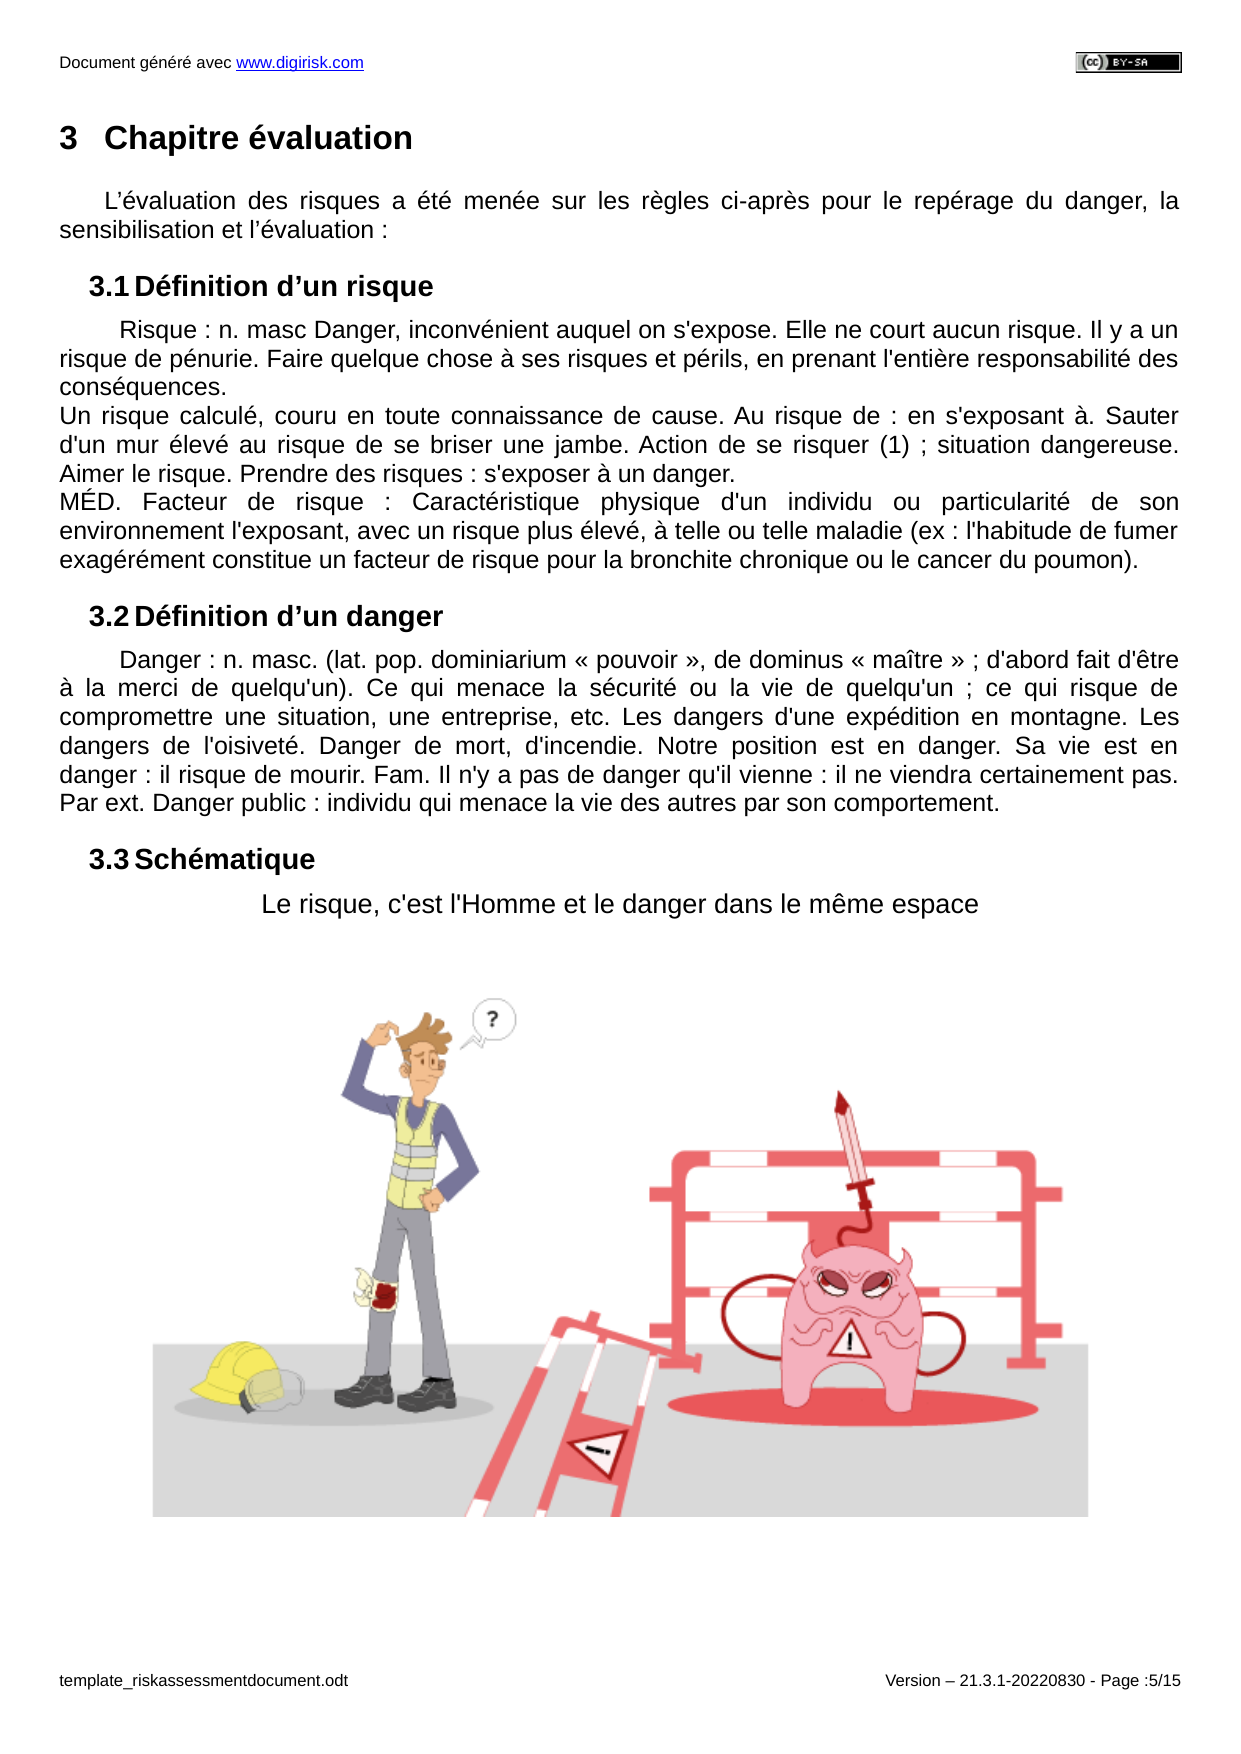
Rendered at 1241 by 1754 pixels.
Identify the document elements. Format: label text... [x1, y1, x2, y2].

text Un risque calculé, couru en toute connaissance de cause. Au risque de : en s'exposant à. Sauter d'un mur élevé au risque de se briser une jambe. Action de se risquer (1) ; situation dangereuse. Aimer le risque. Prendre des risques : s'exposer à un danger. [59, 401, 1181, 487]
text MÉD. Facteur de risque : Caractéristique physique d'un individu ou particularité de son environnement l'exposant, avec un risque plus élevé, à telle ou telle maladie (ex : l'habitude de fumer exagérément constitue un facteur de risque pour la bronchite chronique ou le cancer du poumon). [59, 487, 1181, 573]
text Le risque, c'est l'Homme et le danger dans le même espace [59, 888, 1181, 919]
picture [150, 950, 1090, 1517]
text L’évaluation des risques a été menée sur les règles ci-après pour le repérage du danger, la sensibilisation et l’évaluation : [59, 186, 1181, 244]
subtitle Chapitre évaluation [59, 118, 1181, 157]
text Danger : n. masc. (lat. pop. dominiarium « pouvoir », de dominus « maître » ; d'abord fait d'être à la merci de quelqu'un). Ce qui menace la sécurité ou la vie de quelqu'un ; ce qui risque de compromettre une situation, une entreprise, etc. Les dangers d'une expédition en montagne. Les dangers de l'oisiveté. Danger de mort, d'incendie. Notre position est en danger. Sa vie est en danger : il risque de mourir. Fam. Il n'y a pas de danger qu'il vienne : il ne viendra certainement pas. Par ext. Danger public : individu qui menace la vie des autres par son comportement. [59, 644, 1181, 817]
subtitle Définition d’un danger [89, 598, 1181, 632]
text Risque : n. masc Danger, inconvénient auquel on s'expose. Elle ne court aucun risque. Il y a un risque de pénurie. Faire quelque chose à ses risques et périls, en prenant l'entière responsabilité des conséquences. [59, 315, 1181, 401]
picture [1075, 52, 1182, 73]
subtitle Définition d’un risque [89, 269, 1181, 302]
subtitle Schématique [89, 842, 1181, 876]
